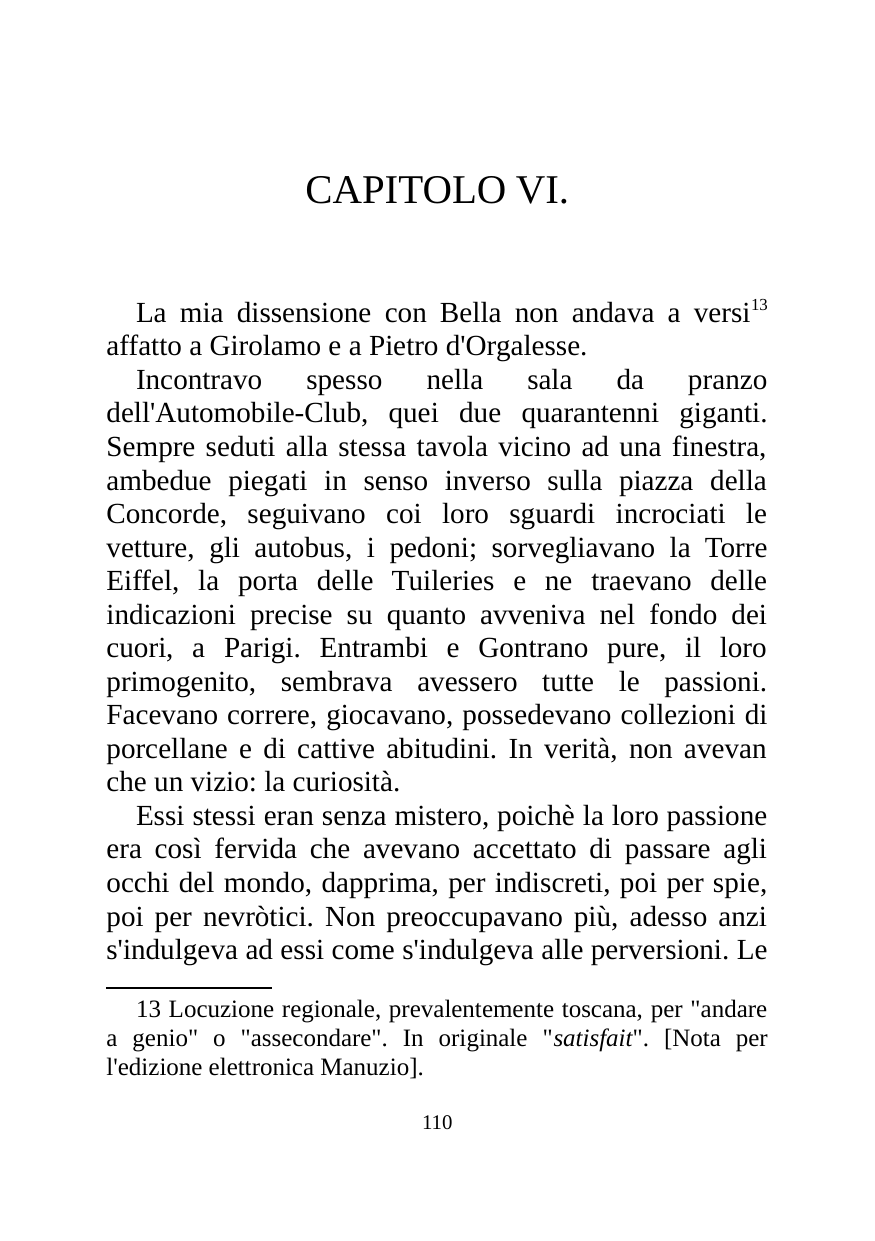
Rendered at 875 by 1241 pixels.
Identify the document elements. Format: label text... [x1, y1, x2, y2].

text Essi stessi eran senza mistero, poichè la loro passione era così fervida che avevano accettato di passare agli occhi del mondo, dapprima, per indiscreti, poi per spie, poi per nevròtici. Non preoccupavano più, adesso anzi s'indulgeva ad essi come s'indulgeva alle perversioni. Le [106, 798, 768, 966]
subtitle CAPITOLO VI. [106, 165, 768, 212]
text Incontravo spesso nella sala da pranzo dell'Automobile-Club, quei due quarantenni giganti. Sempre seduti alla stessa tavola vicino ad una finestra, ambedue piegati in senso inverso sulla piazza della Concorde, seguivano coi loro sguardi incrociati le vetture, gli autobus, i pedoni; sorvegliavano la Torre Eiffel, la porta delle Tuileries e ne traevano delle indicazioni precise su quanto avveniva nel fondo dei cuori, a Parigi. Entrambi e Gontrano pure, il loro primogenito, sembrava avessero tutte le passioni. Facevano correre, giocavano, possedevano collezioni di porcellane e di cattive abitudini. In verità, non avevan che un vizio: la curiosità. [106, 362, 768, 798]
text Locuzione regionale, prevalentemente toscana, per "andare a genio" o "assecondare". In originale "satisfait". [Nota per l'edizione elettronica Manuzio]. [106, 994, 768, 1080]
text La mia dissensione con Bella non andava a versi affatto a Girolamo e a Pietro d'Orgalesse. [106, 295, 768, 362]
